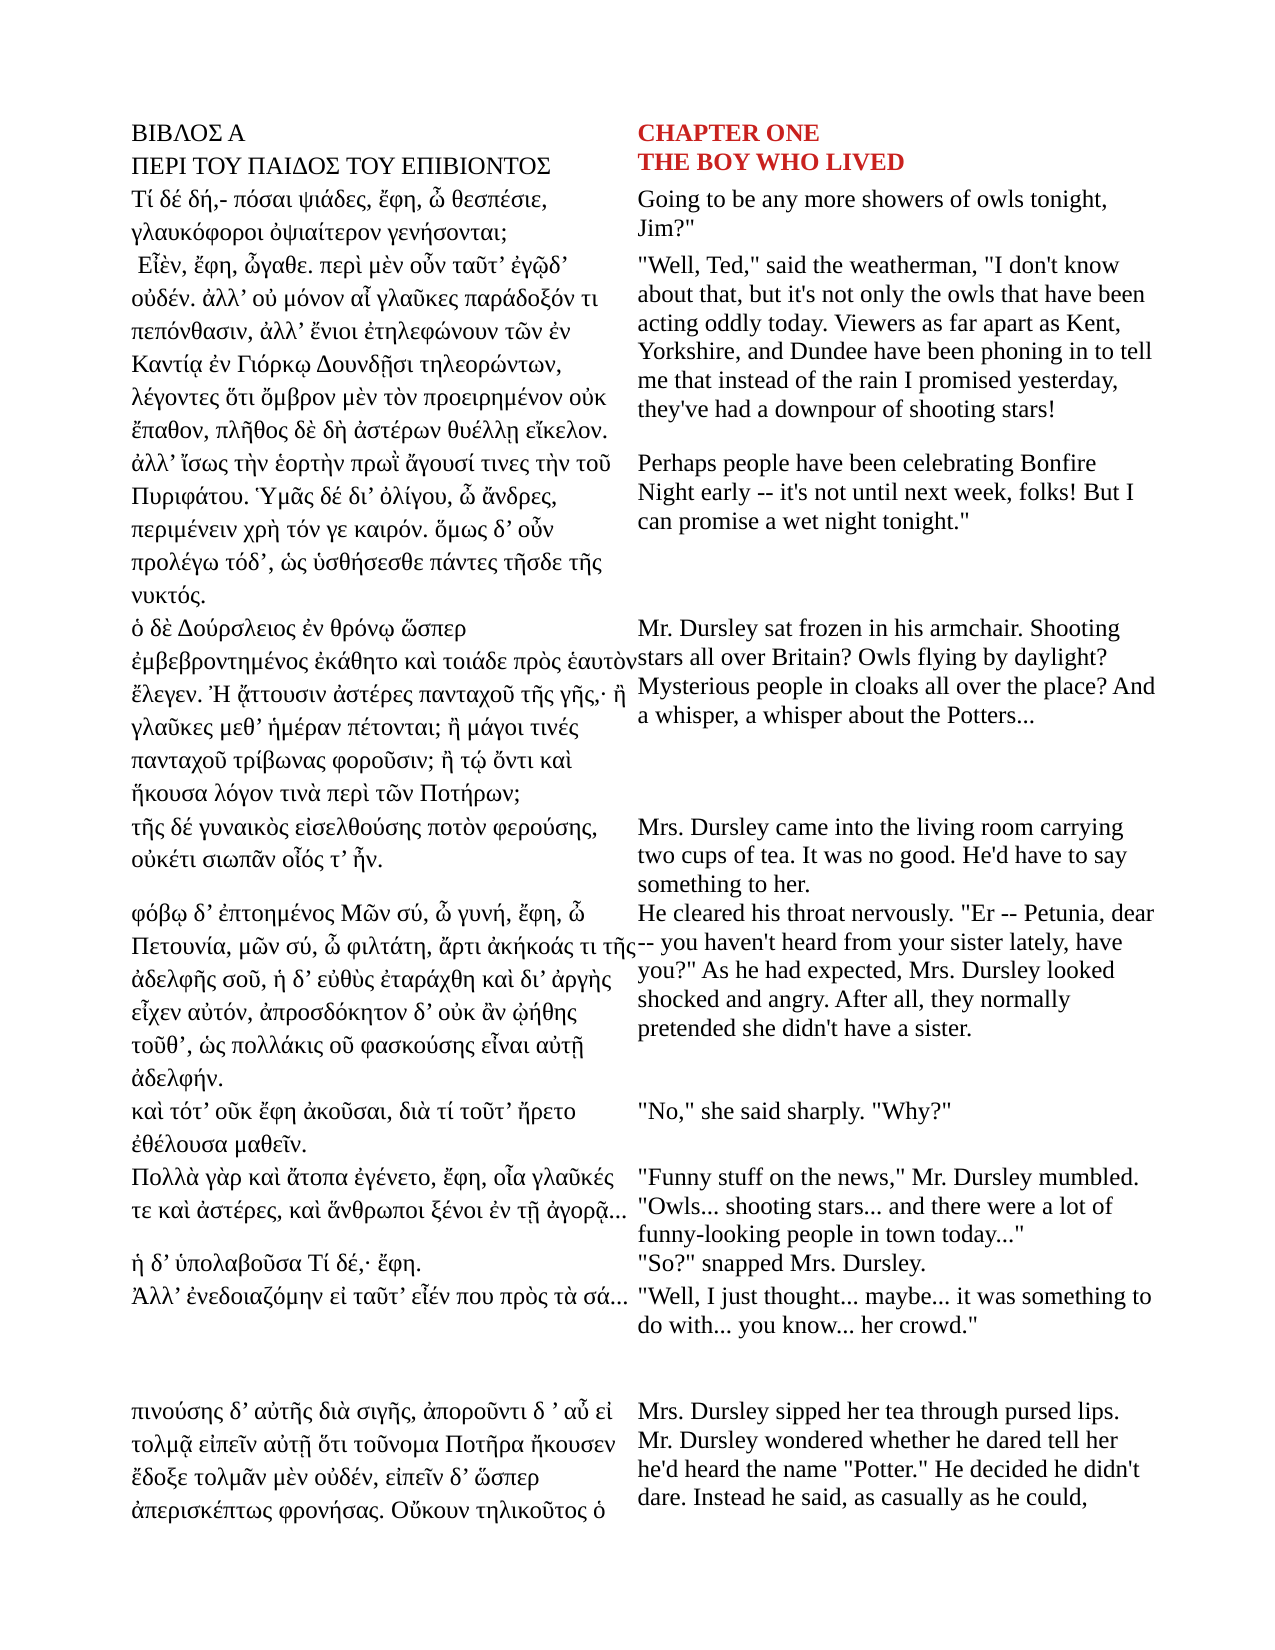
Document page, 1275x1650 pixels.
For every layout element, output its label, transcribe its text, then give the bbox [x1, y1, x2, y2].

table_header ΒΙΒΛΟΣ Α ΠΕΡΙ ΤΟΥ ΠΑΙΔΟΣ ΤΟΥ ΕΠΙΒΙΟΝΤΟΣ [131, 118, 637, 184]
table_cell τῆς δέ γυναικὸς εἰσελθούσης ποτὸν φερούσης, οὐκέτι σιωπᾶν οἶός τ’ ἦν. [131, 812, 637, 898]
table_header CHAPTER ONE THE BOY WHO LIVED [638, 118, 1157, 184]
table_cell Perhaps people have been celebrating Bonfire Night early -- it's not until next week, folks! But I can promise a wet night tonight." [638, 448, 1157, 613]
table_cell φόβῳ δ’ ἐπτοημένος Μῶν σύ, ὦ γυνή, ἔφη, ὦ Πετουνία, μῶν σύ, ὦ φιλτάτη, ἄρτι ἀκήκοάς τι τῆς ἀδελφῆς σοῦ, ἡ δ’ εὐθὺς ἐταράχθη καὶ δι’ ἀργὴς εἶχεν αὐτόν, ἀπροσδόκητον δ’ οὐκ ἂν ᾠήθης τοῦθ’, ὡς πολλάκις οῦ φασκούσης εἶναι αὐτῇ ἀδελφήν. [131, 898, 637, 1096]
table_cell ἡ δ’ ὑπολαβοῦσα Τί δέ,· ἔφη. [131, 1248, 637, 1281]
table_cell καὶ τότ’ οῦκ ἔφη ἀκοῦσαι, διὰ τί τοῦτ’ ἤρετο ἐθέλουσα μαθεῖν. [131, 1096, 637, 1162]
table_cell ὁ δὲ Δούρσλειος ἐν θρόνῳ ὥσπερ ἐμβεβροντημένος ἐκάθητο καὶ τοιάδε πρὸς ἑαυτὸν ἔλεγεν. Ἠ ᾄττουσιν ἀστέρες πανταχοῦ τῆς γῆς,· ἢ γλαῦκες μεθ’ ἡμέραν πέτονται; ἢ μάγοι τινές πανταχοῦ τρίβωνας φοροῦσιν; ἢ τῴ ὄντι καὶ ἥκουσα λόγον τινὰ περὶ τῶν Ποτήρων; [131, 614, 637, 812]
table_header Mrs. Dursley sipped her tea through pursed lips. Mr. Dursley wondered whether he dared tell her he'd heard the name "Potter." He decided he didn't dare. Instead he said, as casually as he could, [638, 1396, 1157, 1524]
table_cell "No," she said sharply. "Why?" [638, 1096, 1157, 1162]
table_cell He cleared his throat nervously. "Er -- Petunia, dear -- you haven't heard from your sister lately, have you?" As he had expected, Mrs. Dursley looked shocked and angry. After all, they normally pretended she didn't have a sister. [638, 898, 1157, 1096]
table_cell "Well, Ted," said the weatherman, "I don't know about that, but it's not only the owls that have been acting oddly today. Viewers as far apart as Kent, Yorkshire, and Dundee have been phoning in to tell me that instead of the rain I promised yesterday, they've had a downpour of shooting stars! [638, 250, 1157, 448]
table_cell "Well, I just thought... maybe... it was something to do with... you know... her crowd." [638, 1281, 1157, 1339]
table_cell Ἀλλ’ ἐνεδοιαζόμην εἰ ταῦτ’ εἶέν που πρὸς τὰ σά... [131, 1281, 637, 1339]
table_cell ἀλλ’ ἴσως τὴν ἑορτὴν πρωῒ ἄγουσί τινες τὴν τοῦ Πυριφάτου. Ὑμᾶς δέ δι’ ὀλίγου, ὦ ἄνδρες, περιμένειν χρὴ τόν γε καιρόν. ὅμως δ’ οὖν προλέγω τόδ’, ὡς ὑσθήσεσθε πάντες τῆσδε τῆς νυκτός. [131, 448, 637, 613]
table_cell Εἶὲν, ἔφη, ὦγαθε. περὶ μὲν οὖν ταῦτ’ ἐγῷδ’ οὐδέν. ἀλλ’ οὐ μόνον αἶ γλαῦκες παράδοξόν τι πεπόνθασιν, ἀλλ’ ἔνιοι ἐτηλεφώνουν τῶν ἐν Καντίᾳ ἐν Γιόρκῳ Δουνδῇσι τηλεορώντων, λέγοντες ὅτι ὄμβρον μὲν τὸν προειρημένον οὐκ ἔπαθον, πλῆθος δὲ δὴ ἀστέρων θυέλλῃ εἴκελον. [131, 250, 637, 448]
table_header πινούσης δ’ αὐτῆς διὰ σιγῆς, ἀποροῦντι δ ’ αὖ εἰ τολμᾷ εἰπεῖν αὐτῇ ὅτι τοῦνομα Ποτῆρα ἤκουσεν ἔδοξε τολμᾶν μὲν οὐδέν, εἰπεῖν δ’ ὥσπερ ἀπερισκέπτως φρονήσας. Οὔκουν τηλικοῦτος ὁ [131, 1396, 637, 1524]
table_cell "So?" snapped Mrs. Dursley. [638, 1248, 1157, 1281]
table_cell "Funny stuff on the news," Mr. Dursley mumbled. "Owls... shooting stars... and there were a lot of funny-looking people in town today..." [638, 1162, 1157, 1248]
table_cell Mr. Dursley sat frozen in his armchair. Shooting stars all over Britain? Owls flying by daylight? Mysterious people in cloaks all over the place? And a whisper, a whisper about the Potters... [638, 614, 1157, 812]
table_cell Mrs. Dursley came into the living room carrying two cups of tea. It was no good. He'd have to say something to her. [638, 812, 1157, 898]
table_cell Πολλὰ γὰρ καὶ ἄτοπα ἐγένετο, ἔφη, οἶα γλαῦκές τε καὶ ἀστέρες, καὶ ἅνθρωποι ξένοι ἐν τῇ ἀγορᾷ... [131, 1162, 637, 1248]
table_cell Going to be any more showers of owls tonight, Jim?" [638, 184, 1157, 250]
table_cell Τί δέ δή,- πόσαι ψιάδες, ἔφη, ὦ θεσπέσιε, γλαυκόφοροι ὀψιαίτερον γενήσονται; [131, 184, 637, 250]
